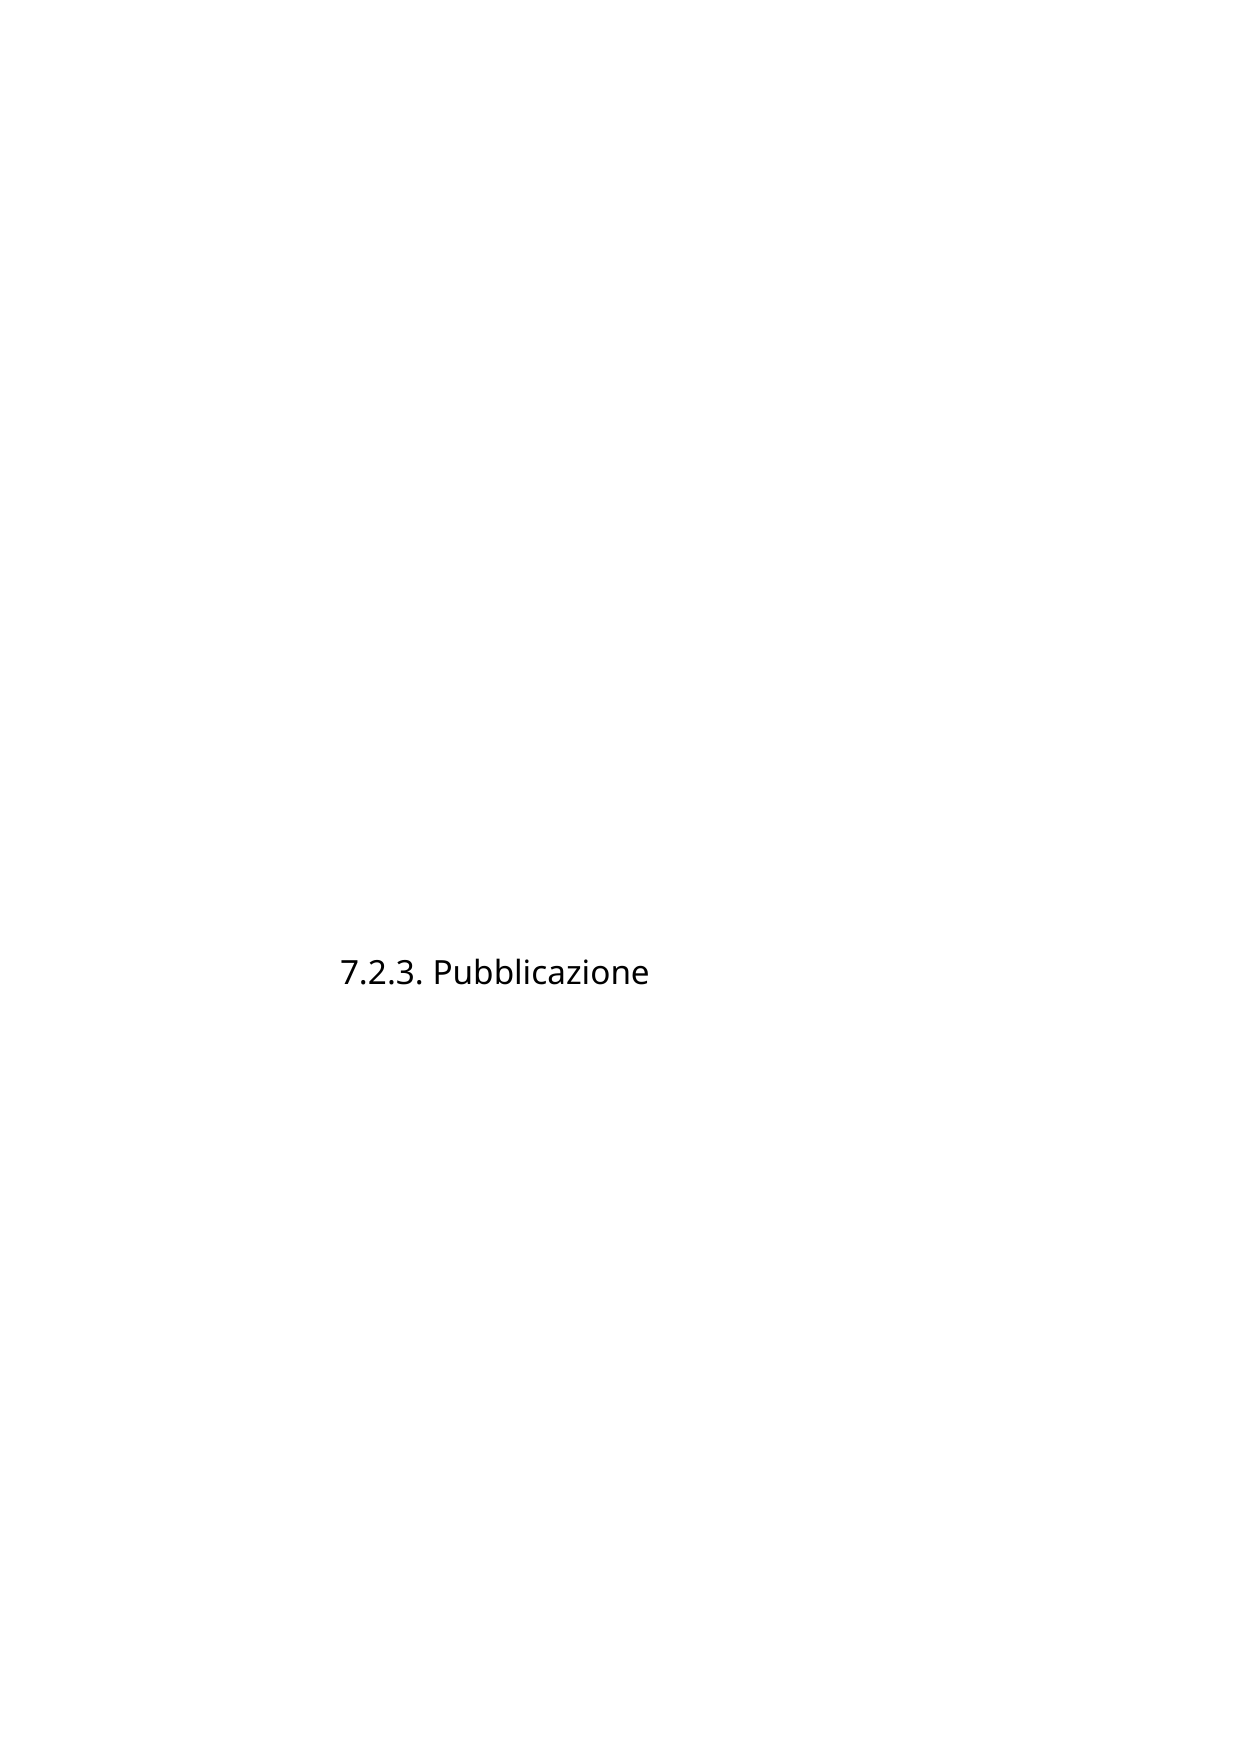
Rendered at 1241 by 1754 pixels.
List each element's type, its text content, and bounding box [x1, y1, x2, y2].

text 7.2.3. Pubblicazione [340, 948, 1122, 994]
